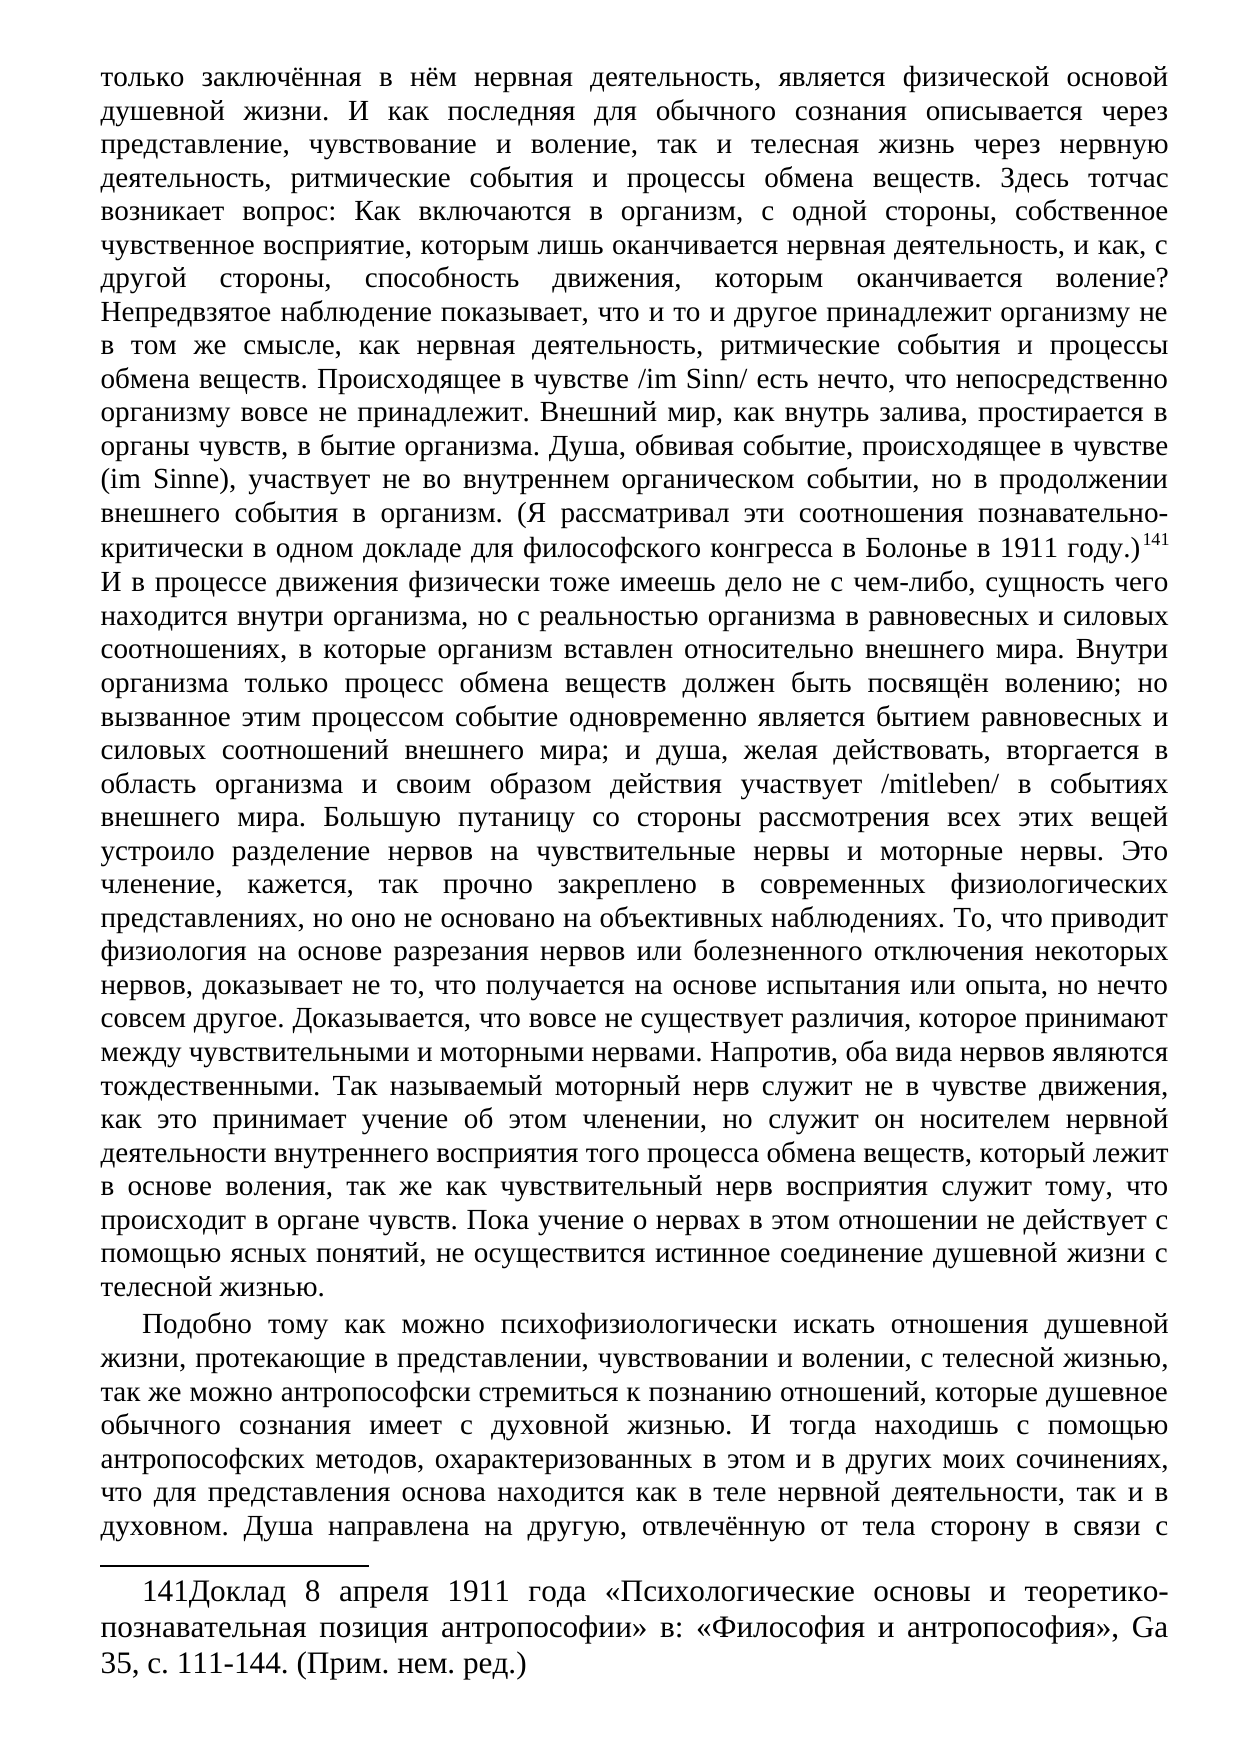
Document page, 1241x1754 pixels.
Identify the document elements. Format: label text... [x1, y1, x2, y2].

text Подобно тому как можно психофизиологически искать отношения душевной жизни, протекающие в представлении, чувствовании и волении, с телесной жизнью, так же можно антропософски стремиться к познанию отношений, которые душевное обычного сознания имеет с духовной жизнью. И тогда находишь с помощью антропософских методов, охарактеризованных в этом и в других моих сочинениях, что для представления основа находится как в теле нервной деятельности, так и в духовном. Душа направлена на другую, отвлечённую от тела сторону в связи с [100, 1307, 1169, 1541]
text Доклад 8 апреля 1911 года «Психологические основы и теоретико-познавательная позиция антропософии» в: «Философия и антропософия», Ga 35, с. 111-144. (Прим. нем. ред.) [100, 1572, 1169, 1680]
text только заключённая в нём нервная деятельность, является физической основой душевной жизни. И как последняя для обычного сознания описывается через представление, чувствование и воление, так и телесная жизнь через нервную деятельность, ритмические события и процессы обмена веществ. Здесь тотчас возникает вопрос: Как включаются в организм, с одной стороны, собственное чувственное восприятие, которым лишь оканчивается нервная деятельность, и как, с другой стороны, способность движения, которым оканчивается воление? Непредвзятое наблюдение показывает, что и то и другое принадлежит организму не в том же смысле, как нервная деятельность, ритмические события и процессы обмена веществ. Происходящее в чувстве /im Sinn/ есть нечто, что непосредственно организму вовсе не принадлежит. Внешний мир, как внутрь залива, простирается в органы чувств, в бытие организма. Душа, обвивая событие, происходящее в чувстве (im Sinne), участвует не во внутреннем органическом событии, но в продолжении внешнего события в организм. (Я рассматривал эти соотношения познавательно-критически в одном докладе для философского конгресса в Болонье в 1911 году.) И в процессе движения физически тоже имеешь дело не с чем-либо, сущность чего находится внутри организма, но с реальностью организма в равновесных и силовых соотношениях, в которые организм вставлен относительно внешнего мира. Внутри организма только процесс обмена веществ должен быть посвящён волению; но вызванное этим процессом событие одновременно является бытием равновесных и силовых соотношений внешнего мира; и душа, желая действовать, вторгается в область организма и своим образом действия участвует /mitleben/ в событиях внешнего мира. Большую путаницу со стороны рассмотрения всех этих вещей устроило разделение нервов на чувствительные нервы и моторные нервы. Это членение, кажется, так прочно закреплено в современных физиологических представлениях, но оно не основано на объективных наблюдениях. То, что приводит физиология на основе разрезания нервов или болезненного отключения некоторых нервов, доказывает не то, что получается на основе испытания или опыта, но нечто совсем другое. Доказывается, что вовсе не существует различия, которое принимают между чувствительными и моторными нервами. Напротив, оба вида нервов являются тождественными. Так называемый моторный нерв служит не в чувстве движения, как это принимает учение об этом членении, но служит он носителем нервной деятельности внутреннего восприятия того процесса обмена веществ, который лежит в основе воления, так же как чувствительный нерв восприятия служит тому, что происходит в органе чувств. Пока учение о нервах в этом отношении не действует с помощью ясных понятий, не осуществится истинное соединение душевной жизни с телесной жизнью. [100, 59, 1169, 1302]
